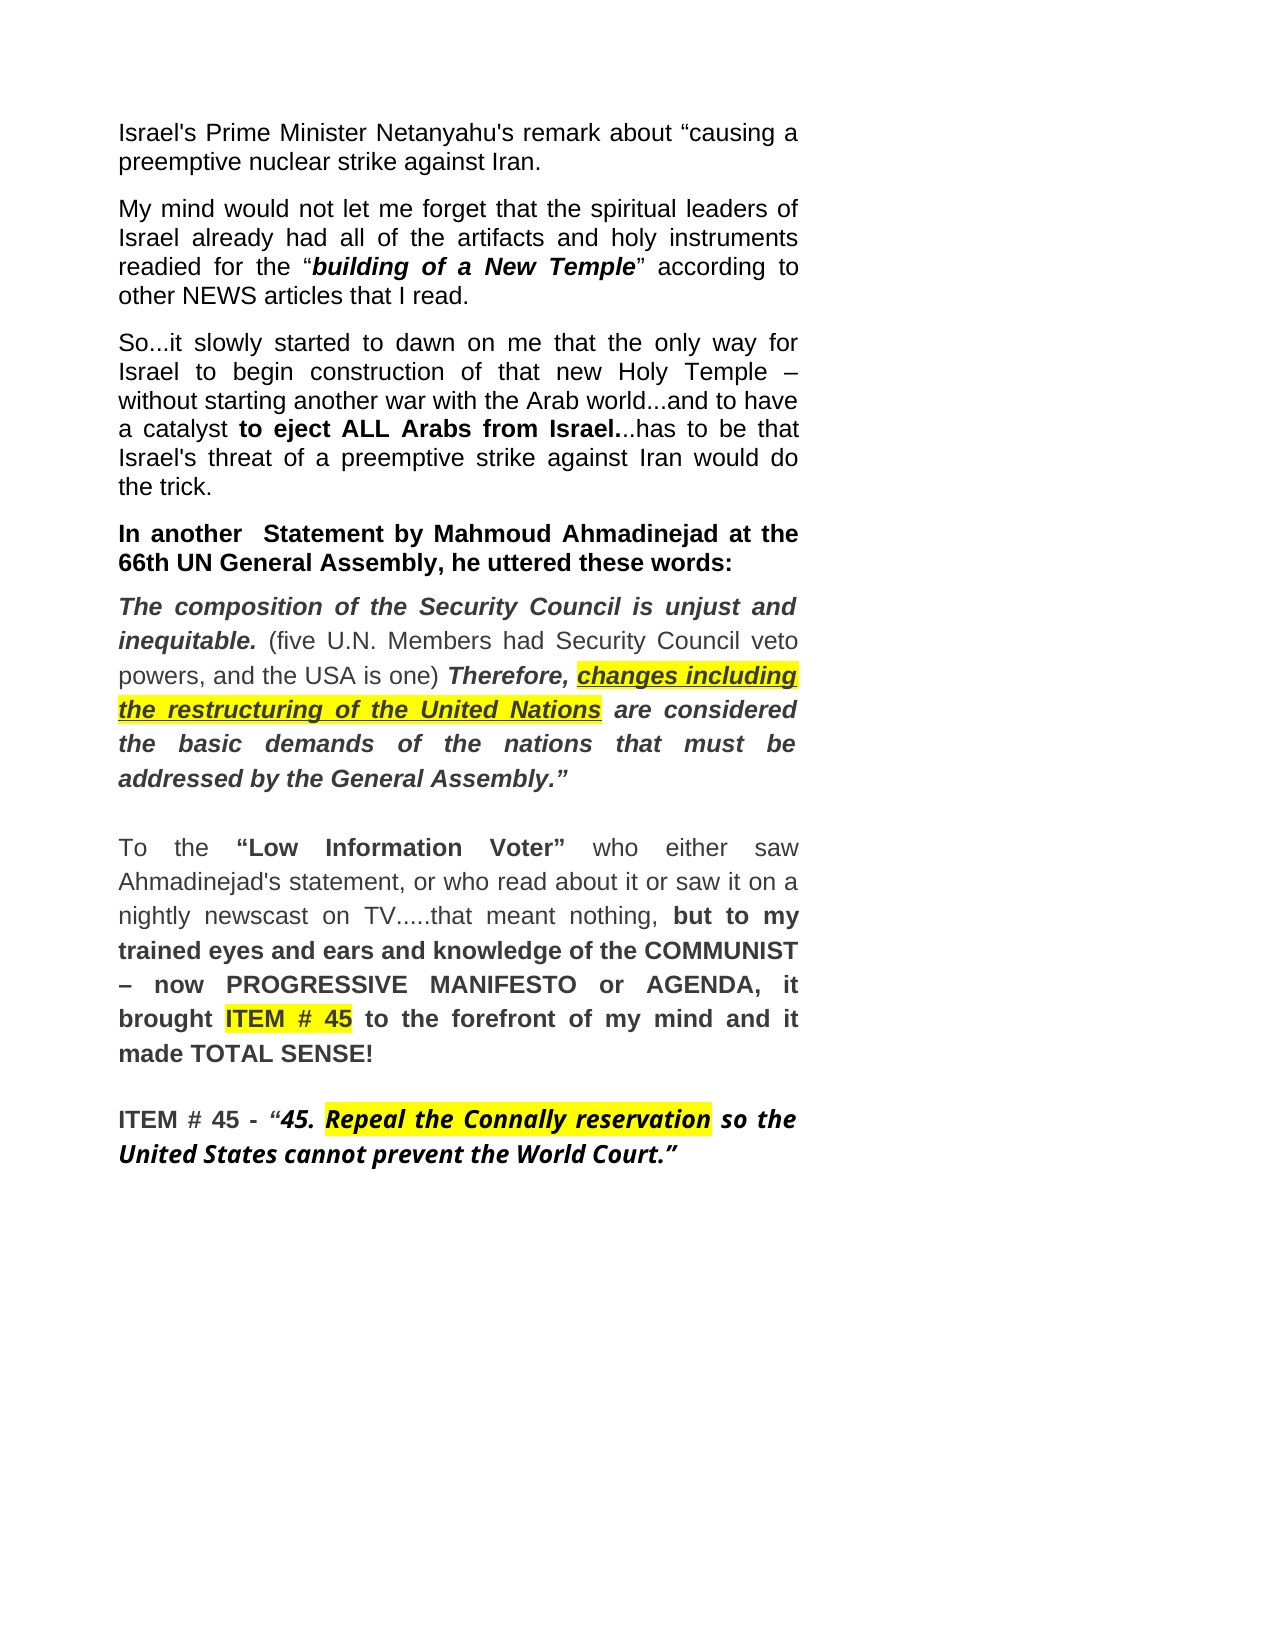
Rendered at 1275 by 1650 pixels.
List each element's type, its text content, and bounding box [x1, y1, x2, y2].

list Israel's Prime Minister Netanyahu's remark about “causing a preemptive nuclear strike against Iran. [118, 118, 799, 176]
text In another Statement by Mahmoud Ahmadinejad at the 66th UN General Assembly, he uttered these words: [118, 519, 799, 577]
text To the “Low Information Voter” who either saw Ahmadinejad's statement, or who read about it or saw it on a nightly newscast on TV.....that meant nothing, but to my trained eyes and ears and knowledge of the COMMUNIST – now PROGRESSIVE MANIFESTO or AGENDA, it brought ITEM # 45 to the forefront of my mind and it made TOTAL SENSE! [118, 827, 799, 1067]
list So...it slowly started to dawn on me that the only way for Israel to begin construction of that new Holy Temple – without starting another war with the Arab world...and to have a catalyst to eject ALL Arabs from Israel...has to be that Israel's threat of a preemptive strike against Iran would do the trick. [118, 328, 799, 501]
text ITEM # 45 - “45. Repeal the Connally reservation so the United States cannot prevent the World Court.” [118, 1102, 799, 1171]
list My mind would not let me forget that the spiritual leaders of Israel already had all of the artifacts and holy instruments readied for the “building of a New Temple” according to other NEWS articles that I read. [118, 194, 799, 309]
text The composition of the Security Council is unjust and inequitable. (five U.N. Members had Security Council veto powers, and the USA is one) Therefore, changes including the restructuring of the United Nations are considered the basic demands of the nations that must be addressed by the General Assembly.” [118, 586, 799, 792]
